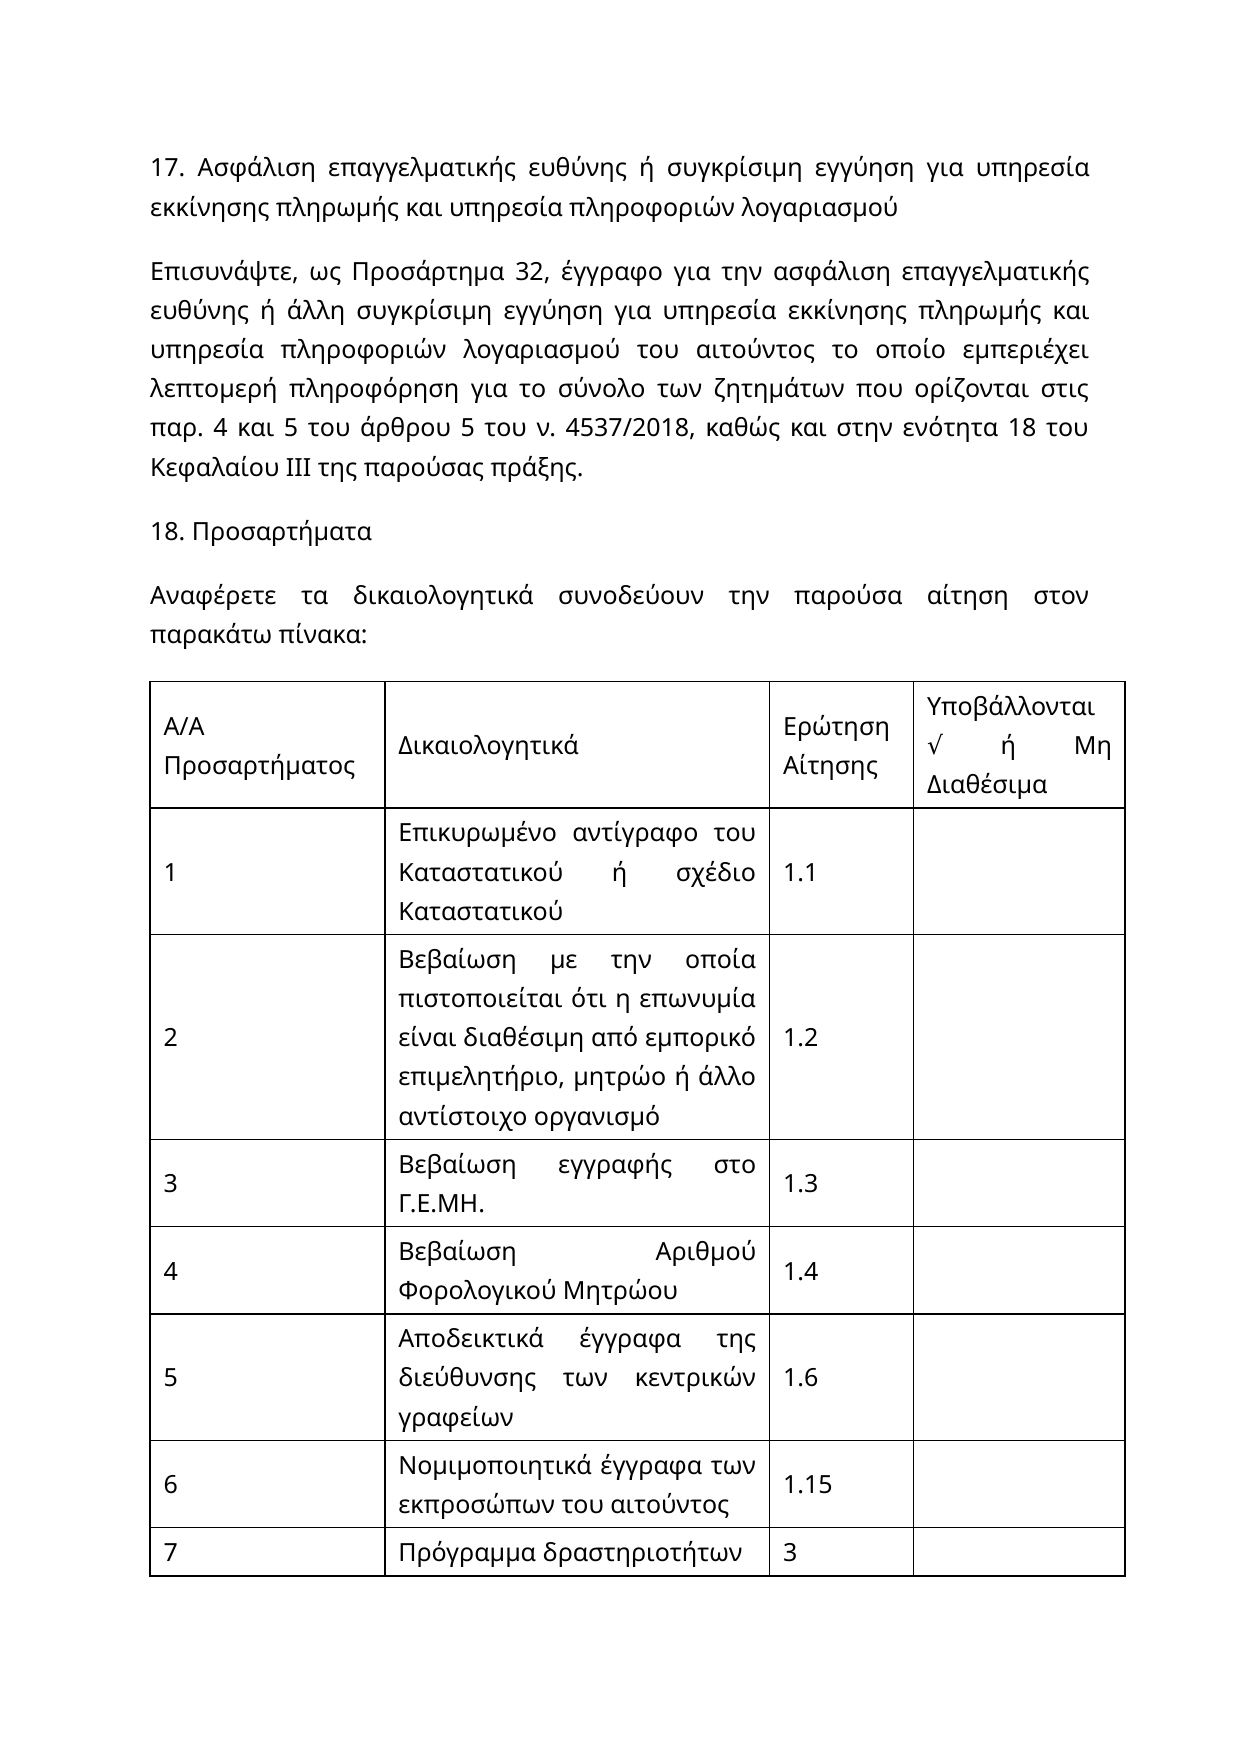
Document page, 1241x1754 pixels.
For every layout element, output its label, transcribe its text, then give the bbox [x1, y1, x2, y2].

table_cell [914, 1528, 1124, 1575]
table_cell Αποδεικτικά έγγραφα της διεύθυνσης των κεντρικών γραφείων [386, 1315, 769, 1439]
table_cell [914, 809, 1124, 934]
table_cell 1.3 [770, 1140, 913, 1226]
table_cell 6 [151, 1441, 384, 1527]
table_cell [914, 1227, 1124, 1313]
table_header Δικαιολογητικά [386, 682, 769, 807]
table_cell 5 [151, 1315, 384, 1439]
table_header Α/Α Προσαρτήματος [151, 682, 384, 807]
table_cell [914, 1140, 1124, 1226]
text 18. Προσαρτήματα [150, 513, 1090, 547]
table_cell 3 [770, 1528, 913, 1575]
table_header Ερώτηση Αίτησης [770, 682, 913, 807]
table_cell 7 [151, 1528, 384, 1575]
table_cell [914, 935, 1124, 1138]
table_cell Πρόγραμμα δραστηριοτήτων [386, 1528, 769, 1575]
table_cell Βεβαίωση Αριθμού Φορολογικού Μητρώου [386, 1227, 769, 1313]
table_cell Επικυρωμένο αντίγραφο του Καταστατικού ή σχέδιο Καταστατικού [386, 809, 769, 934]
table_cell Βεβαίωση εγγραφής στο Γ.Ε.ΜΗ. [386, 1140, 769, 1226]
table_cell Νομιμοποιητικά έγγραφα των εκπροσώπων του αιτούντος [386, 1441, 769, 1527]
table_cell Βεβαίωση με την οποία πιστοποιείται ότι η επωνυμία είναι διαθέσιμη από εμπορικό επιμελητήριο, μητρώο ή άλλο αντίστοιχο οργανισμό [386, 935, 769, 1138]
table_cell 1.1 [770, 809, 913, 934]
table_cell 1.2 [770, 935, 913, 1138]
table_cell 2 [151, 935, 384, 1138]
table_cell [914, 1441, 1124, 1527]
table_cell 4 [151, 1227, 384, 1313]
table_header Υποβάλλονται √ ή Μη Διαθέσιμα [914, 682, 1124, 807]
table_cell 3 [151, 1140, 384, 1226]
text Αναφέρετε τα δικαιολογητικά συνοδεύουν την παρούσα αίτηση στον παρακάτω πίνακα: [150, 577, 1090, 651]
table_cell 1.6 [770, 1315, 913, 1439]
text 17. Ασφάλιση επαγγελματικής ευθύνης ή συγκρίσιμη εγγύηση για υπηρεσία εκκίνησης πληρωμής και υπηρεσία πληροφοριών λογαριασμού [150, 150, 1090, 223]
table_cell 1.4 [770, 1227, 913, 1313]
table_cell [914, 1315, 1124, 1439]
table_cell 1.15 [770, 1441, 913, 1527]
table_cell 1 [151, 809, 384, 934]
text Επισυνάψτε, ως Προσάρτημα 32, έγγραφο για την ασφάλιση επαγγελματικής ευθύνης ή άλλη συγκρίσιμη εγγύηση για υπηρεσία εκκίνησης πληρωμής και υπηρεσία πληροφοριών λογαριασμού του αιτούντος το οποίο εμπεριέχει λεπτομερή πληροφόρηση για το σύνολο των ζητημάτων που ορίζονται στις παρ. 4 και 5 του άρθρου 5 του ν. 4537/2018, καθώς και στην ενότητα 18 του Κεφαλαίου ΙΙΙ της παρούσας πράξης. [150, 253, 1090, 483]
